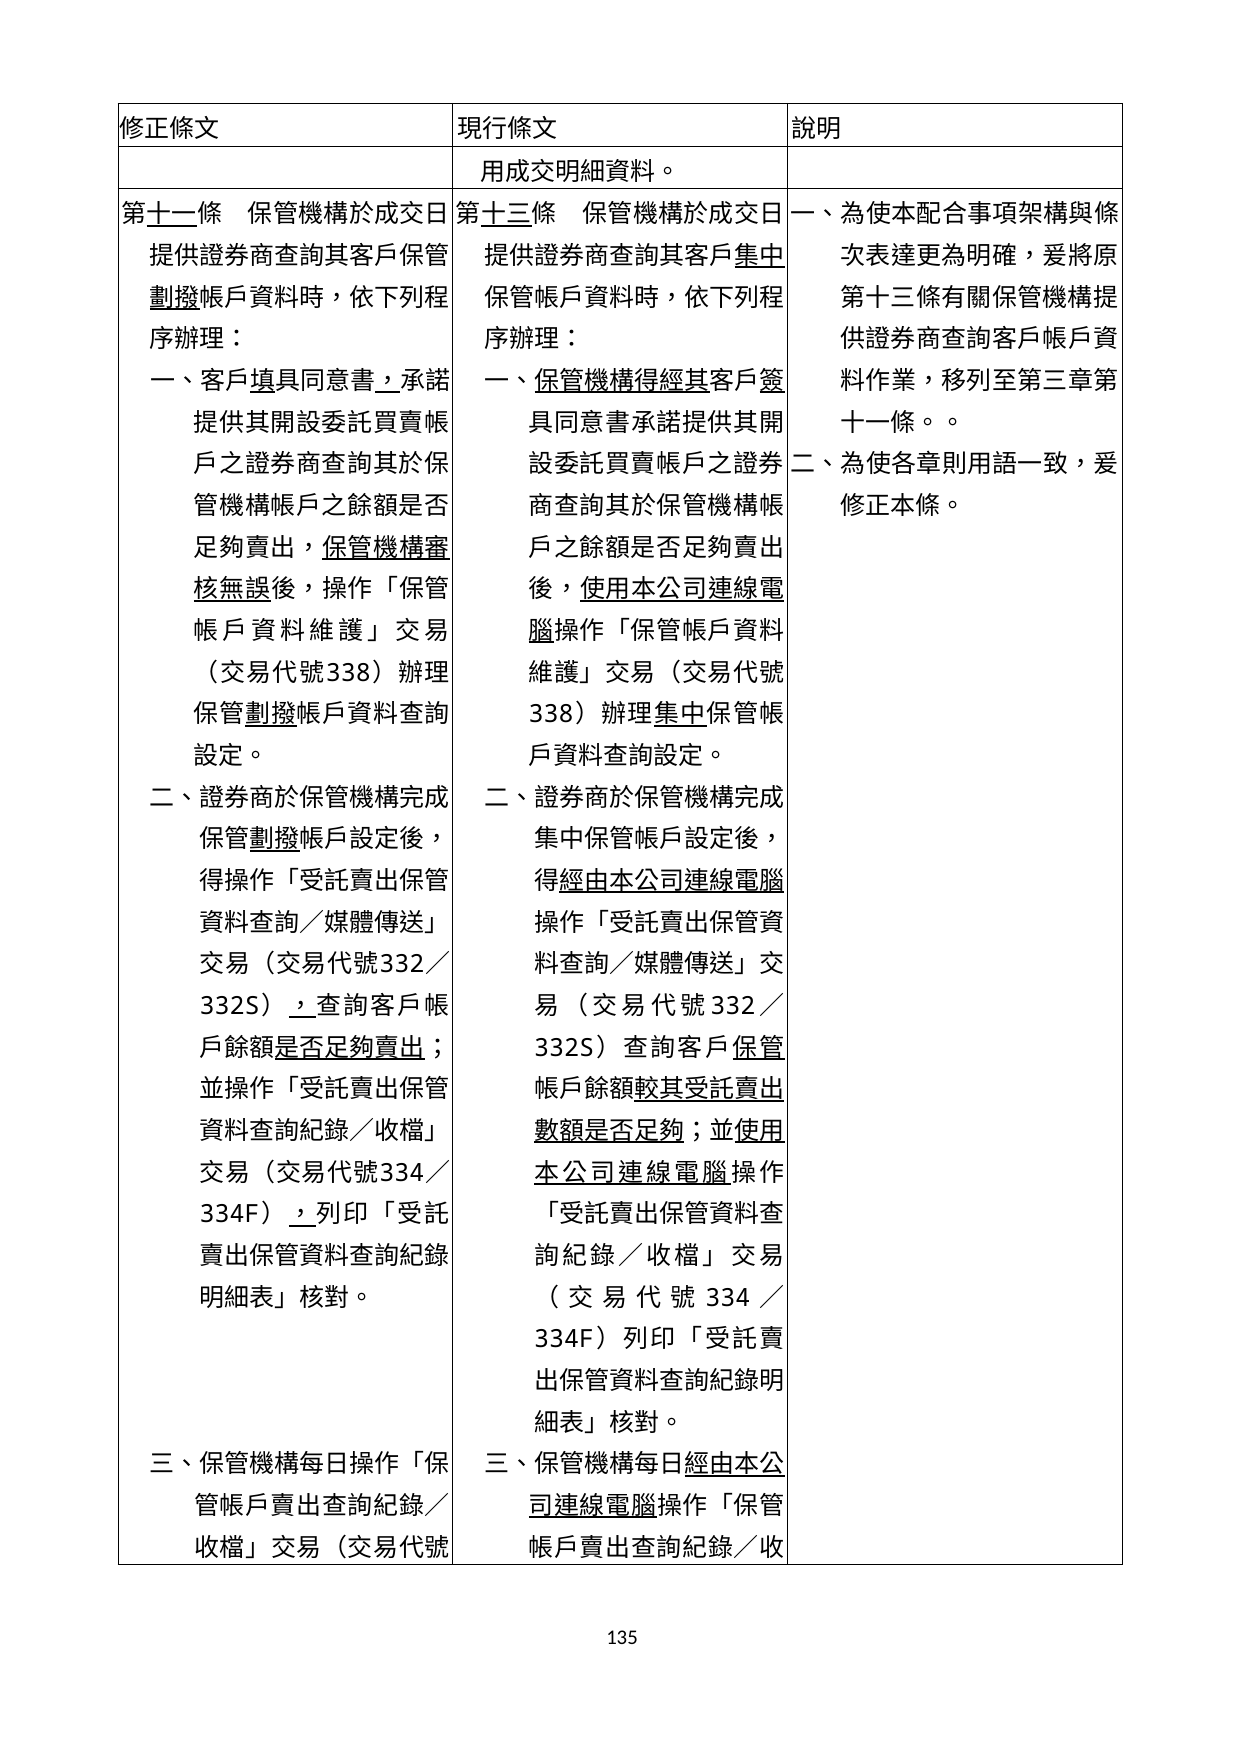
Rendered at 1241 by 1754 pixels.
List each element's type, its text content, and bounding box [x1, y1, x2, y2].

table_cell [788, 147, 1122, 188]
table_cell 用成交明細資料。 [453, 147, 787, 188]
table_cell 第十三條 保管機構於成交日提供證券商查詢其客戶集中保管帳戶資料時，依下列程序辦理： 一、保管機構得經其客戶簽具同意書承諾提供其開設委託買賣帳戶之證券商查詢其於保管機構帳戶之餘額是否足夠賣出後，使用本公司連線電腦操作「保管帳戶資料維護」交易（交易代號338）辦理集中保管帳戶資料查詢設定。 二、證券商於保管機構完成集中保管帳戶設定後，得經由本公司連線電腦操作「受託賣出保管資料查詢／媒體傳送」交易（交易代號332／332S）查詢客戶保管帳戶餘額較其受託賣出數額是否足夠；並使用本公司連線電腦操作「受託賣出保管資料查詢紀錄／收檔」交易（交易代號334／334F）列印「受託賣出保管資料查詢紀錄明細表」核對。 三、保管機構每日經由本公司連線電腦操作「保管帳戶賣出查詢紀錄／收 [453, 189, 787, 1564]
table_cell 一、為使本配合事項架構與條次表達更為明確，爰將原第十三條有關保管機構提供證券商查詢客戶帳戶資料作業，移列至第三章第十一條。。 二、為使各章則用語一致，爰修正本條。 [788, 189, 1122, 1564]
table_cell 第十一條 保管機構於成交日提供證券商查詢其客戶保管劃撥帳戶資料時，依下列程序辦理： 一、客戶填具同意書，承諾提供其開設委託買賣帳戶之證券商查詢其於保管機構帳戶之餘額是否足夠賣出，保管機構審核無誤後，操作「保管帳戶資料維護」交易（交易代號338）辦理保管劃撥帳戶資料查詢設定。 二、證券商於保管機構完成保管劃撥帳戶設定後，得操作「受託賣出保管資料查詢／媒體傳送」交易（交易代號332／332S），查詢客戶帳戶餘額是否足夠賣出；並操作「受託賣出保管資料查詢紀錄／收檔」交易（交易代號334／334F），列印「受託賣出保管資料查詢紀錄明細表」核對。 三、保管機構每日操作「保管帳戶賣出查詢紀錄／收檔」交易（交易代號 [119, 189, 452, 1564]
table_header 說明 [788, 104, 1122, 146]
table_cell [119, 147, 452, 188]
table_header 修正條文 [119, 104, 452, 146]
table_header 現行條文 [453, 104, 787, 146]
